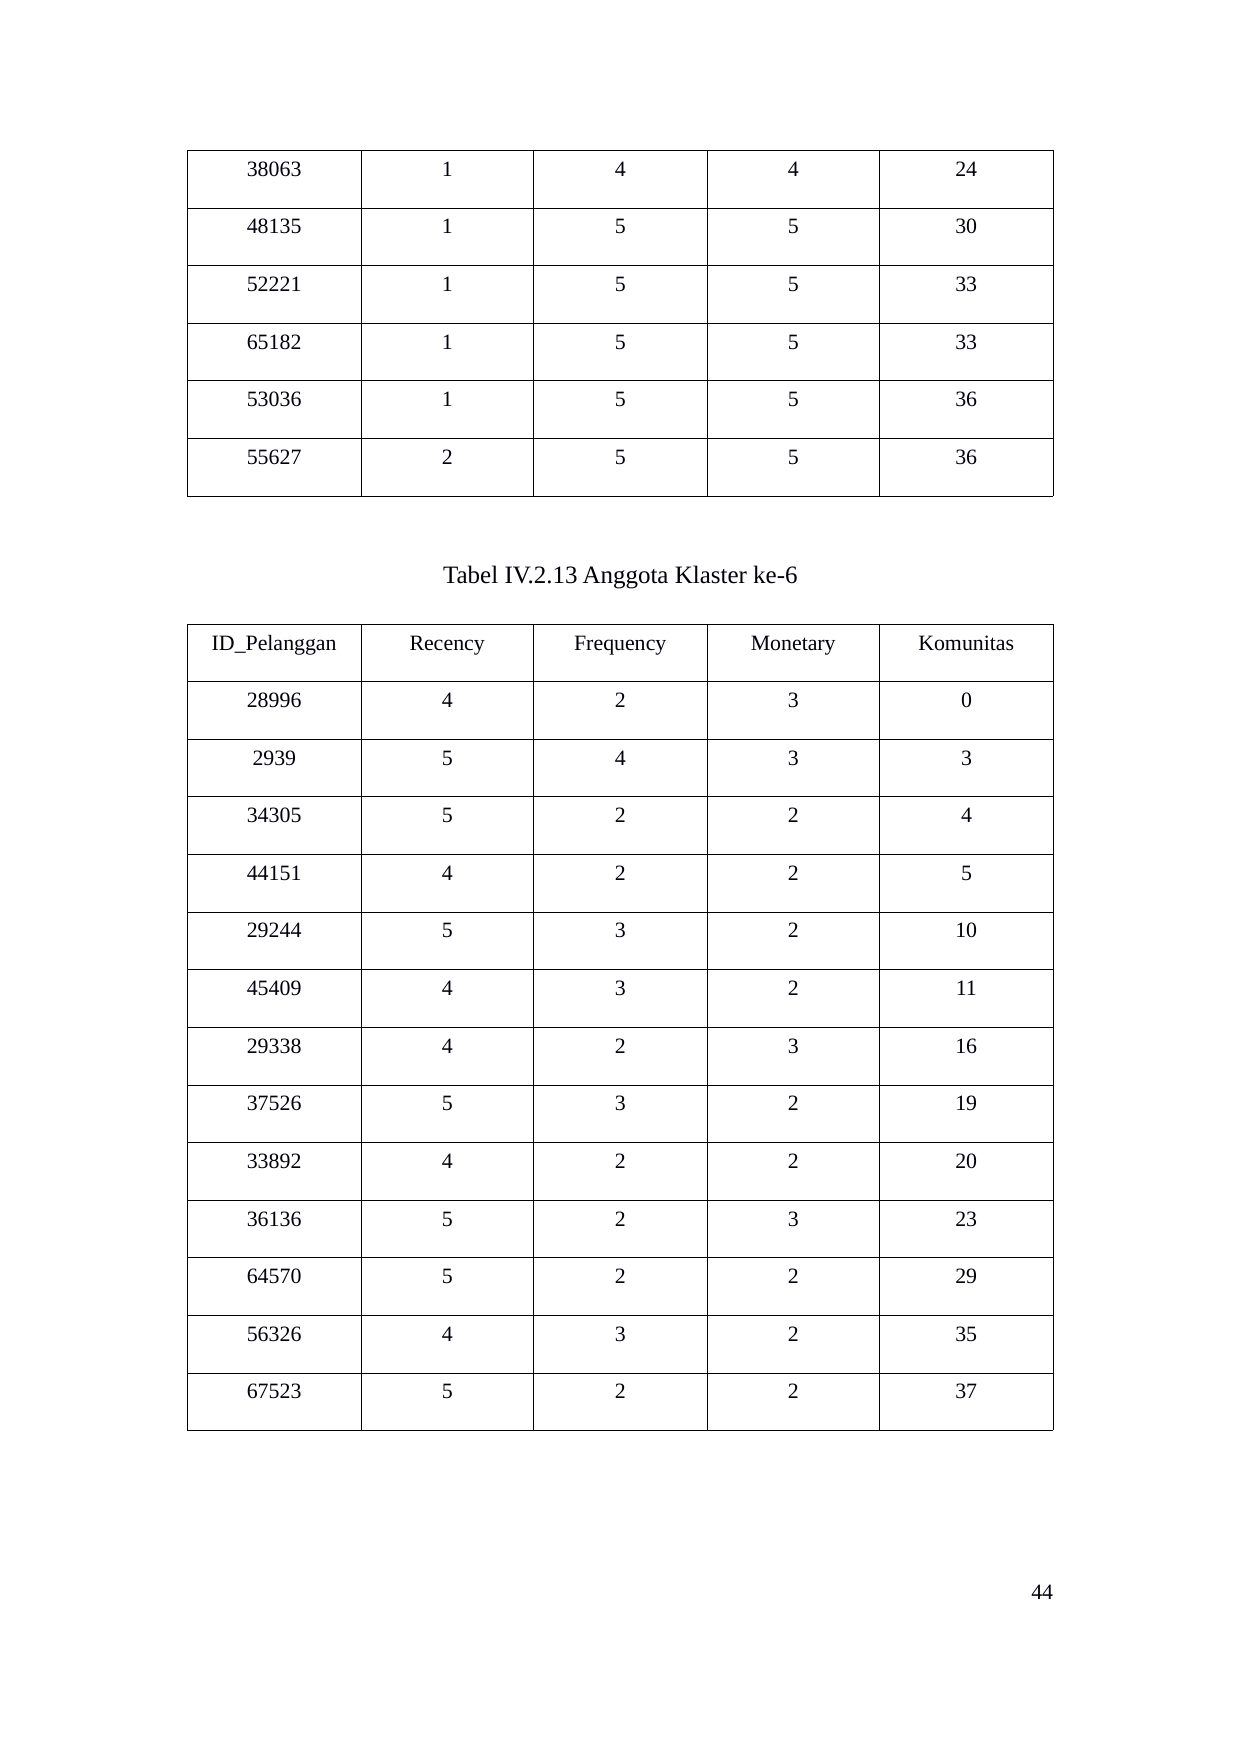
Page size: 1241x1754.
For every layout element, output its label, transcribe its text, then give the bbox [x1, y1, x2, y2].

table_cell 5 [362, 740, 533, 796]
table_cell 37 [880, 1374, 1053, 1430]
table_cell 53036 [188, 381, 361, 438]
table_cell 5 [362, 1201, 533, 1257]
table_cell 5 [362, 1086, 533, 1142]
table_cell 5 [362, 1374, 533, 1430]
table_cell 5 [534, 209, 707, 265]
table_cell 5 [708, 324, 879, 380]
table_cell 5 [362, 1258, 533, 1315]
table_cell 3 [880, 740, 1053, 796]
table_cell 4 [708, 151, 879, 208]
table_cell 2 [708, 797, 879, 854]
table_cell 5 [708, 381, 879, 438]
table_cell 56326 [188, 1316, 361, 1372]
table_cell 35 [880, 1316, 1053, 1372]
table_cell 1 [362, 381, 533, 438]
table_cell 37526 [188, 1086, 361, 1142]
table_cell 4 [362, 1028, 533, 1084]
table_cell 2 [534, 1374, 707, 1430]
table_cell 2 [708, 1316, 879, 1372]
table_cell 2 [534, 1028, 707, 1084]
table_cell 3 [534, 1316, 707, 1372]
table_cell 16 [880, 1028, 1053, 1084]
table_cell 45409 [188, 970, 361, 1027]
table_cell 4 [362, 1143, 533, 1200]
table_cell 23 [880, 1201, 1053, 1257]
table_cell 11 [880, 970, 1053, 1027]
table_cell 29 [880, 1258, 1053, 1315]
table_cell 2 [708, 1374, 879, 1430]
table_cell 29338 [188, 1028, 361, 1084]
table_cell 4 [362, 682, 533, 739]
table_cell 29244 [188, 913, 361, 969]
table_cell 1 [362, 209, 533, 265]
table_cell 2 [534, 855, 707, 912]
table_cell 24 [880, 151, 1053, 208]
table_cell 44151 [188, 855, 361, 912]
table_cell 36136 [188, 1201, 361, 1257]
table_cell 5 [362, 913, 533, 969]
table_cell 3 [534, 913, 707, 969]
table_cell 5 [534, 324, 707, 380]
table_header Monetary [708, 625, 879, 681]
table_cell 30 [880, 209, 1053, 265]
table_cell 5 [708, 439, 879, 496]
table_cell 2 [362, 439, 533, 496]
table_cell 2 [534, 797, 707, 854]
table_cell 1 [362, 266, 533, 323]
table_cell 4 [362, 970, 533, 1027]
table_cell 4 [534, 151, 707, 208]
table_cell 33 [880, 266, 1053, 323]
table_cell 3 [708, 682, 879, 739]
table_cell 2 [534, 1201, 707, 1257]
table_cell 5 [708, 266, 879, 323]
table_cell 55627 [188, 439, 361, 496]
table_cell 0 [880, 682, 1053, 739]
table_cell 10 [880, 913, 1053, 969]
table_header ID_Pelanggan [188, 625, 361, 681]
table_cell 3 [534, 970, 707, 1027]
table_cell 3 [708, 1028, 879, 1084]
table_cell 4 [362, 855, 533, 912]
table_cell 5 [708, 209, 879, 265]
table_header Recency [362, 625, 533, 681]
table_cell 34305 [188, 797, 361, 854]
table_cell 28996 [188, 682, 361, 739]
table_cell 33 [880, 324, 1053, 380]
table_cell 33892 [188, 1143, 361, 1200]
table_cell 2 [534, 1258, 707, 1315]
table_cell 2 [534, 682, 707, 739]
table_cell 38063 [188, 151, 361, 208]
table_cell 4 [362, 1316, 533, 1372]
table_cell 2 [708, 1086, 879, 1142]
table_cell 1 [362, 151, 533, 208]
table_cell 19 [880, 1086, 1053, 1142]
table_header Komunitas [880, 625, 1053, 681]
table_cell 5 [534, 381, 707, 438]
table_cell 2 [708, 855, 879, 912]
table_cell 67523 [188, 1374, 361, 1430]
table_cell 2 [708, 1258, 879, 1315]
table_cell 2 [708, 1143, 879, 1200]
table_cell 5 [362, 797, 533, 854]
table_cell 36 [880, 381, 1053, 438]
text Tabel IV.2.13 Anggota Klaster ke-6 [187, 560, 1053, 588]
table_cell 52221 [188, 266, 361, 323]
table_cell 5 [534, 439, 707, 496]
table_cell 4 [534, 740, 707, 796]
table_cell 20 [880, 1143, 1053, 1200]
table_cell 5 [534, 266, 707, 323]
table_cell 3 [708, 740, 879, 796]
table_cell 2 [708, 970, 879, 1027]
table_cell 36 [880, 439, 1053, 496]
table_cell 3 [708, 1201, 879, 1257]
table_cell 1 [362, 324, 533, 380]
table_cell 2 [534, 1143, 707, 1200]
table_cell 48135 [188, 209, 361, 265]
table_cell 2 [708, 913, 879, 969]
table_header Frequency [534, 625, 707, 681]
table_cell 3 [534, 1086, 707, 1142]
table_cell 65182 [188, 324, 361, 380]
table_cell 5 [880, 855, 1053, 912]
table_cell 64570 [188, 1258, 361, 1315]
table_cell 2939 [188, 740, 361, 796]
table_cell 4 [880, 797, 1053, 854]
